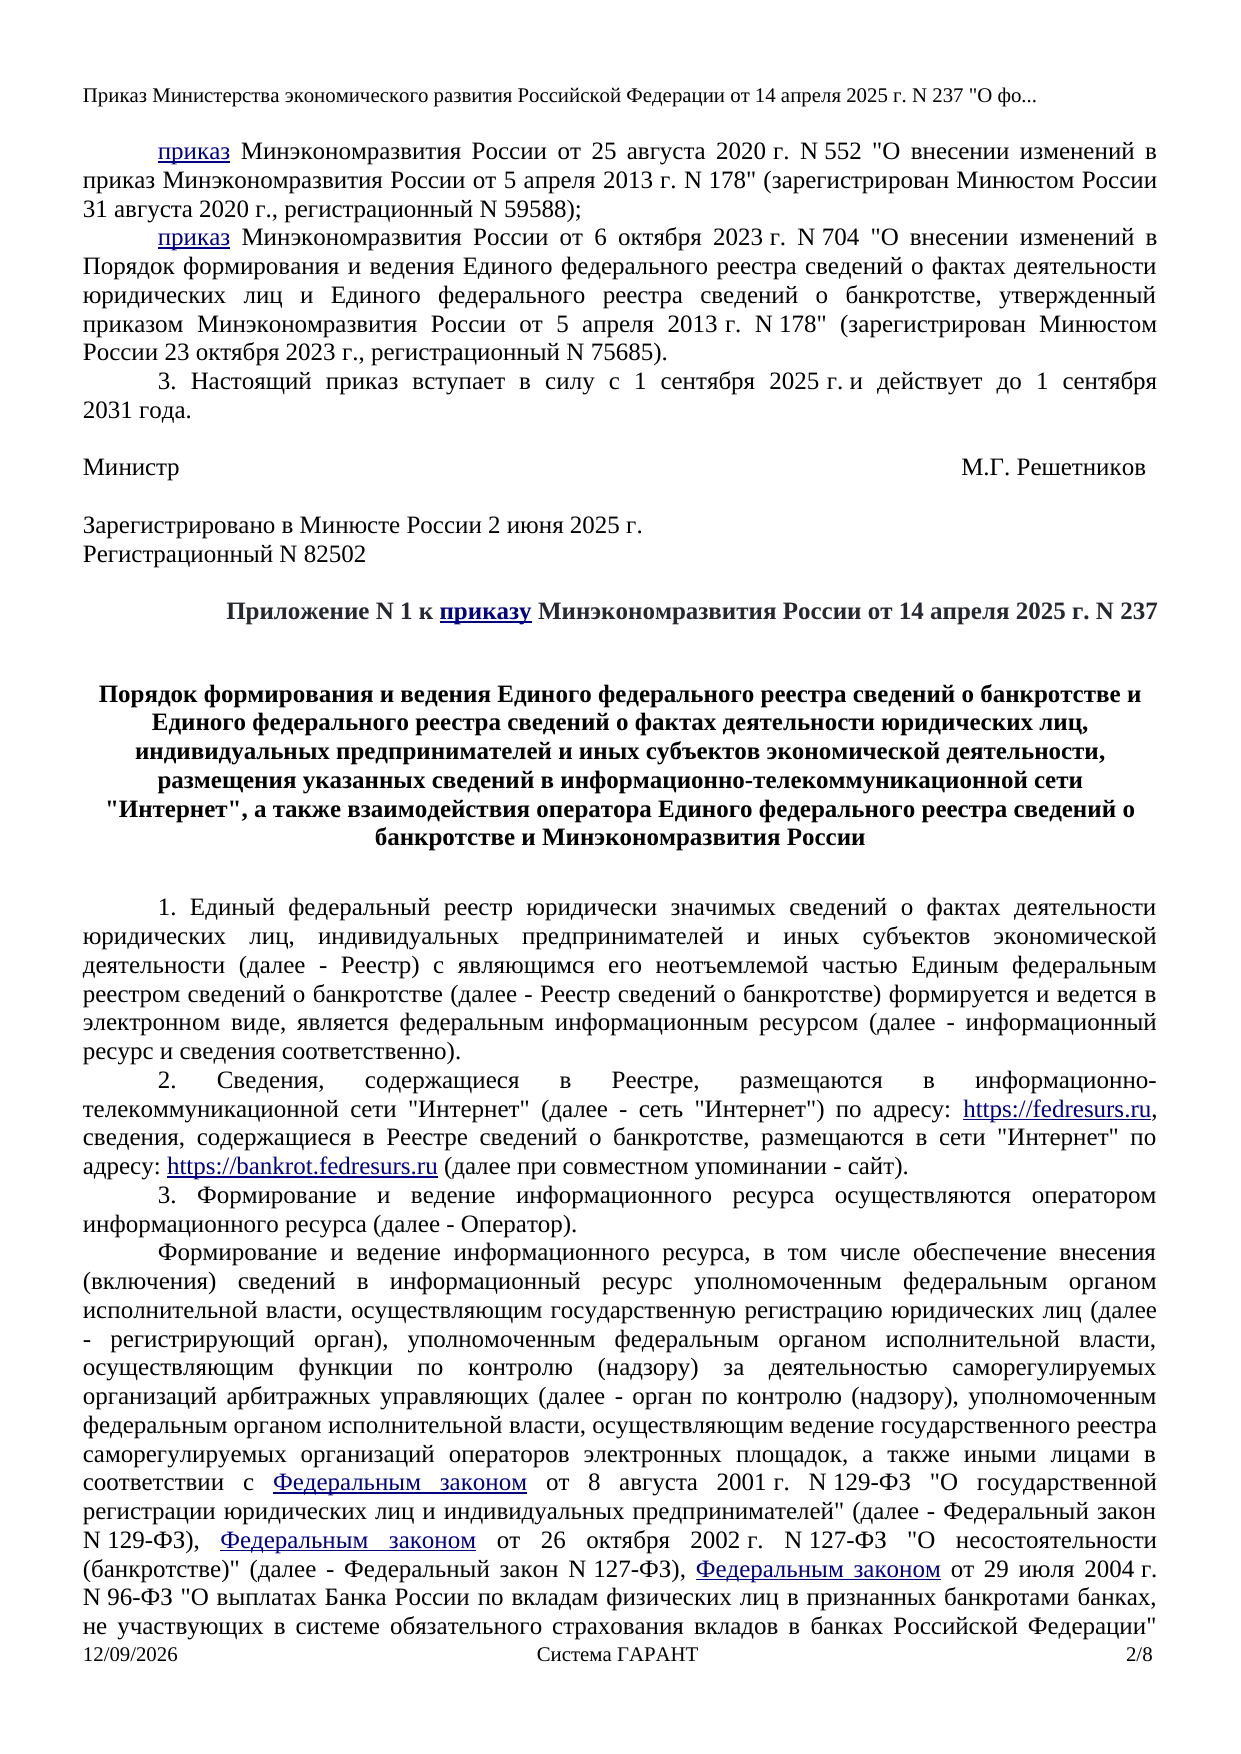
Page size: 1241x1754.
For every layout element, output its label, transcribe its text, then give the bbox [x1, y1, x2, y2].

subtitle Порядок формирования и ведения Единого федерального реестра сведений о банкротстве и Единого федерального реестра сведений о фактах деятельности юридических лиц, индивидуальных предпринимателей и иных субъектов экономической деятельности, размещения указанных сведений в информационно-телекоммуникационной сети "Интернет", а также взаимодействия оператора Единого федерального реестра сведений о банкротстве и Минэкономразвития России [83, 679, 1157, 851]
text Формирование и ведение информационного ресурса, в том числе обеспечение внесения (включения) сведений в информационный ресурс уполномоченным федеральным органом исполнительной власти, осуществляющим государственную регистрацию юридических лиц (далее - регистрирующий орган), уполномоченным федеральным органом исполнительной власти, осуществляющим функции по контролю (надзору) за деятельностью саморегулируемых организаций арбитражных управляющих (далее - орган по контролю (надзору), уполномоченным федеральным органом исполнительной власти, осуществляющим ведение государственного реестра саморегулируемых организаций операторов электронных площадок, а также иными лицами в соответствии с Федеральным законом от 8 августа 2001 г. N 129-ФЗ "О государственной регистрации юридических лиц и индивидуальных предпринимателей" (далее - Федеральный закон N 129-ФЗ), Федеральным законом от 26 октября 2002 г. N 127-ФЗ "О несостоятельности (банкротстве)" (далее - Федеральный закон N 127-ФЗ), Федеральным законом от 29 июля 2004 г. N 96-ФЗ "О выплатах Банка России по вкладам физических лиц в признанных банкротами банках, не участвующих в системе обязательного страхования вкладов в банках Российской Федерации" [83, 1237, 1157, 1640]
text Приложение N 1 к приказу Минэкономразвития России от 14 апреля 2025 г. N 237 [83, 596, 1157, 625]
text 2. Сведения, содержащиеся в Реестре, размещаются в информационно-телекоммуникационной сети "Интернет" (далее - сеть "Интернет") по адресу: https://fedresurs.ru, сведения, содержащиеся в Реестре сведений о банкротстве, размещаются в сети "Интернет" по адресу: https://bankrot.fedresurs.ru (далее при совместном упоминании - сайт). [83, 1065, 1157, 1180]
text Зарегистрировано в Минюсте России 2 июня 2025 г. [83, 510, 1157, 539]
text приказ Минэкономразвития России от 25 августа 2020 г. N 552 "О внесении изменений в приказ Минэкономразвития России от 5 апреля 2013 г. N 178" (зарегистрирован Минюстом России 31 августа 2020 г., регистрационный N 59588); [83, 136, 1157, 222]
text 3. Настоящий приказ вступает в силу с 1 сентября 2025 г. и действует до 1 сентября 2031 года. [83, 366, 1157, 424]
table_header М.Г. Решетников [791, 453, 1146, 481]
table_header Министр [83, 453, 791, 481]
text 1. Единый федеральный реестр юридически значимых сведений о фактах деятельности юридических лиц, индивидуальных предпринимателей и иных субъектов экономической деятельности (далее - Реестр) с являющимся его неотъемлемой частью Единым федеральным реестром сведений о банкротстве (далее - Реестр сведений о банкротстве) формируется и ведется в электронном виде, является федеральным информационным ресурсом (далее - информационный ресурс и сведения соответственно). [83, 892, 1157, 1065]
text Регистрационный N 82502 [83, 539, 1157, 567]
text приказ Минэкономразвития России от 6 октября 2023 г. N 704 "О внесении изменений в Порядок формирования и ведения Единого федерального реестра сведений о фактах деятельности юридических лиц и Единого федерального реестра сведений о банкротстве, утвержденный приказом Минэкономразвития России от 5 апреля 2013 г. N 178" (зарегистрирован Минюстом России 23 октября 2023 г., регистрационный N 75685). [83, 222, 1157, 366]
text 3. Формирование и ведение информационного ресурса осуществляются оператором информационного ресурса (далее - Оператор). [83, 1180, 1157, 1237]
